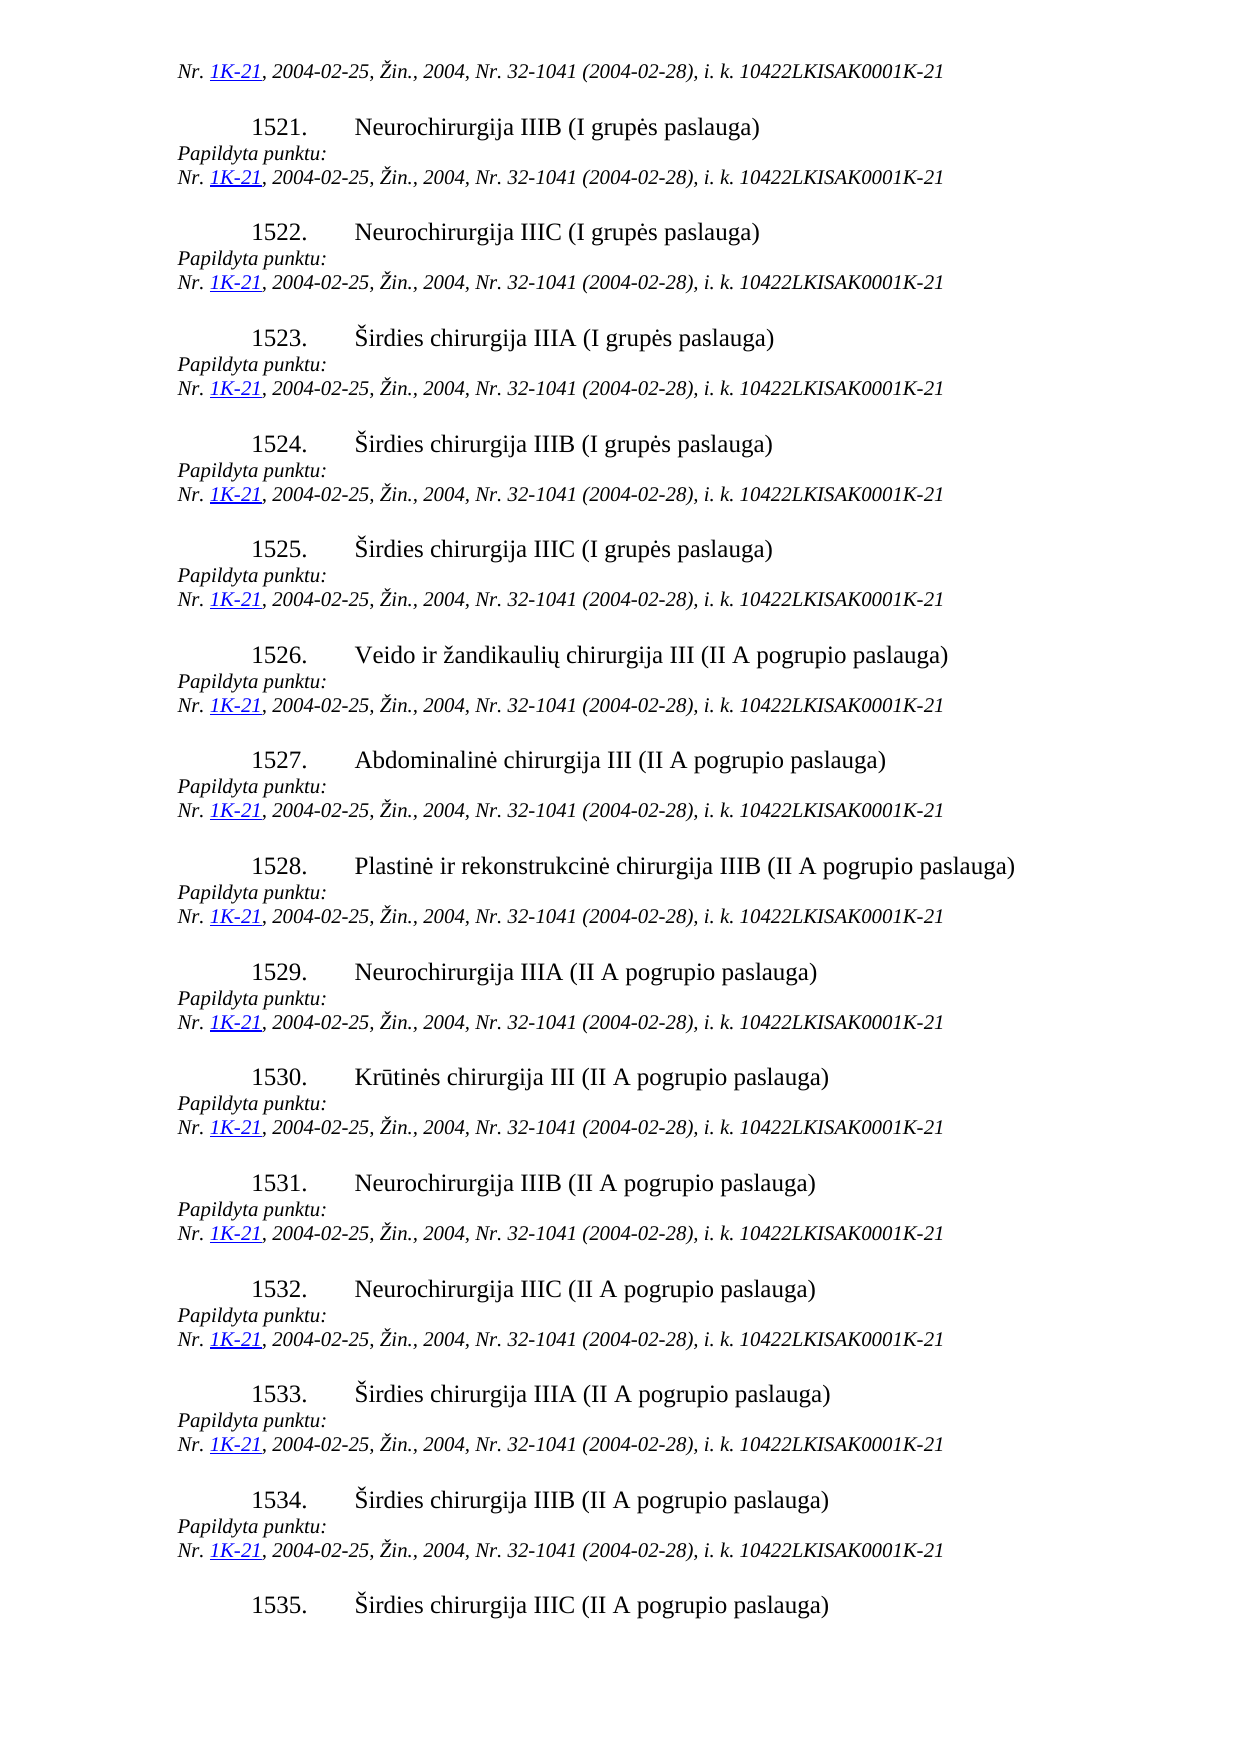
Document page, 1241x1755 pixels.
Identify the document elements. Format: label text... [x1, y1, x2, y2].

text 1532. Neurochirurgija IIIC (II A pogrupio paslauga) [177, 1274, 1181, 1302]
text Nr. 1K-21, 2004-02-25, Žin., 2004, Nr. 32-1041 (2004-02-28), i. k. 10422LKISAK0001K-21 [177, 165, 1181, 189]
text Nr. 1K-21, 2004-02-25, Žin., 2004, Nr. 32-1041 (2004-02-28), i. k. 10422LKISAK0001K-21 [177, 693, 1181, 717]
text 1529. Neurochirurgija IIIA (II A pogrupio paslauga) [177, 957, 1181, 986]
text Papildyta punktu: [177, 1197, 1181, 1221]
text Nr. 1K-21, 2004-02-25, Žin., 2004, Nr. 32-1041 (2004-02-28), i. k. 10422LKISAK0001K-21 [177, 270, 1181, 294]
text 1534. Širdies chirurgija IIIB (II A pogrupio paslauga) [177, 1485, 1181, 1514]
text Papildyta punktu: [177, 774, 1181, 798]
text Nr. 1K-21, 2004-02-25, Žin., 2004, Nr. 32-1041 (2004-02-28), i. k. 10422LKISAK0001K-21 [177, 798, 1181, 822]
text Nr. 1K-21, 2004-02-25, Žin., 2004, Nr. 32-1041 (2004-02-28), i. k. 10422LKISAK0001K-21 [177, 1538, 1181, 1562]
text Nr. 1K-21, 2004-02-25, Žin., 2004, Nr. 32-1041 (2004-02-28), i. k. 10422LKISAK0001K-21 [177, 482, 1181, 506]
text Nr. 1K-21, 2004-02-25, Žin., 2004, Nr. 32-1041 (2004-02-28), i. k. 10422LKISAK0001K-21 [177, 1115, 1181, 1139]
text Papildyta punktu: [177, 1091, 1181, 1115]
text 1531. Neurochirurgija IIIB (II A pogrupio paslauga) [177, 1168, 1181, 1197]
text Nr. 1K-21, 2004-02-25, Žin., 2004, Nr. 32-1041 (2004-02-28), i. k. 10422LKISAK0001K-21 [177, 1327, 1181, 1351]
text Papildyta punktu: [177, 986, 1181, 1010]
text Nr. 1K-21, 2004-02-25, Žin., 2004, Nr. 32-1041 (2004-02-28), i. k. 10422LKISAK0001K-21 [177, 1221, 1181, 1245]
text Nr. 1K-21, 2004-02-25, Žin., 2004, Nr. 32-1041 (2004-02-28), i. k. 10422LKISAK0001K-21 [177, 59, 1181, 83]
text 1533. Širdies chirurgija IIIA (II A pogrupio paslauga) [177, 1379, 1181, 1408]
text Papildyta punktu: [177, 246, 1181, 270]
text Papildyta punktu: [177, 563, 1181, 587]
text 1528. Plastinė ir rekonstrukcinė chirurgija IIIB (II A pogrupio paslauga) [177, 851, 1181, 880]
text Papildyta punktu: [177, 141, 1181, 165]
text Papildyta punktu: [177, 352, 1181, 376]
text Nr. 1K-21, 2004-02-25, Žin., 2004, Nr. 32-1041 (2004-02-28), i. k. 10422LKISAK0001K-21 [177, 1010, 1181, 1034]
text Papildyta punktu: [177, 669, 1181, 693]
text Papildyta punktu: [177, 457, 1181, 482]
text 1525. Širdies chirurgija IIIC (I grupės paslauga) [177, 534, 1181, 563]
text Nr. 1K-21, 2004-02-25, Žin., 2004, Nr. 32-1041 (2004-02-28), i. k. 10422LKISAK0001K-21 [177, 1432, 1181, 1456]
text 1524. Širdies chirurgija IIIB (I grupės paslauga) [177, 429, 1181, 457]
text Papildyta punktu: [177, 880, 1181, 904]
text 1526. Veido ir žandikaulių chirurgija III (II A pogrupio paslauga) [177, 640, 1181, 669]
text Papildyta punktu: [177, 1408, 1181, 1432]
text Nr. 1K-21, 2004-02-25, Žin., 2004, Nr. 32-1041 (2004-02-28), i. k. 10422LKISAK0001K-21 [177, 587, 1181, 611]
text Papildyta punktu: [177, 1302, 1181, 1327]
text 1521. Neurochirurgija IIIB (I grupės paslauga) [177, 112, 1181, 141]
text 1522. Neurochirurgija IIIC (I grupės paslauga) [177, 217, 1181, 246]
text Nr. 1K-21, 2004-02-25, Žin., 2004, Nr. 32-1041 (2004-02-28), i. k. 10422LKISAK0001K-21 [177, 904, 1181, 928]
text 1530. Krūtinės chirurgija III (II A pogrupio paslauga) [177, 1062, 1181, 1091]
text Nr. 1K-21, 2004-02-25, Žin., 2004, Nr. 32-1041 (2004-02-28), i. k. 10422LKISAK0001K-21 [177, 376, 1181, 400]
text 1527. Abdominalinė chirurgija III (II A pogrupio paslauga) [177, 746, 1181, 774]
text Papildyta punktu: [177, 1514, 1181, 1538]
text 1535. Širdies chirurgija IIIC (II A pogrupio paslauga) [177, 1591, 1181, 1619]
text 1523. Širdies chirurgija IIIA (I grupės paslauga) [177, 323, 1181, 352]
